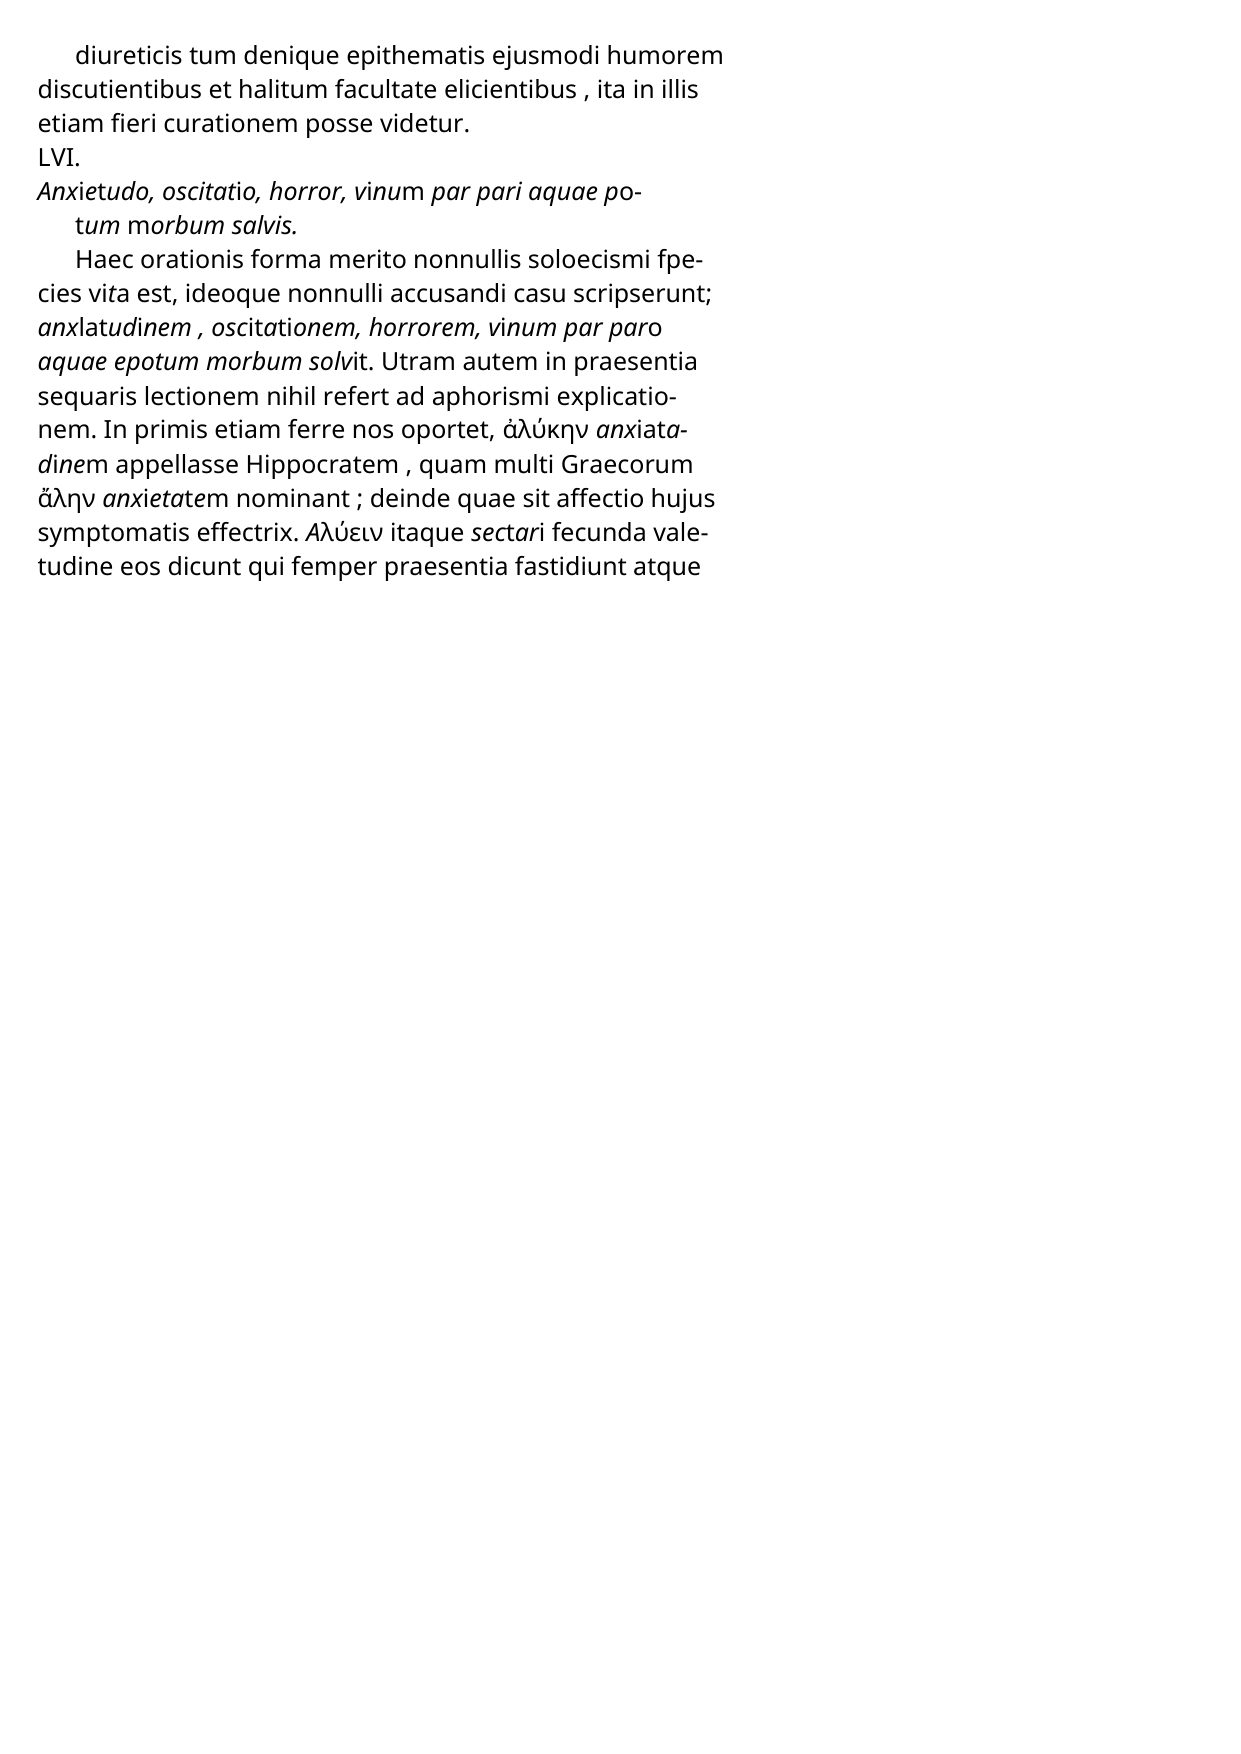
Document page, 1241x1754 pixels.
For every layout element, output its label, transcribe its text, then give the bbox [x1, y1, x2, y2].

text Haec orationis forma merito nonnullis soloecismi fpe- cies vita est, ideoque nonnulli accusandi casu scripserunt; anxlatudinem , oscitationem, horrorem, vinum par paro aquae epotum morbum solvit. Utram autem in praesentia sequaris lectionem nihil refert ad aphorismi explicatio- nem. In primis etiam ferre nos oportet, ἀλύκην anxiata- dinem appellasse Hippocratem , quam multi Graecorum ἄλην anxietatem nominant ; deinde quae sit affectio hujus symptomatis effectrix. Αλύειν itaque sectari fecunda vale- tudine eos dicunt qui femper praesentia fastidiunt atque [37, 242, 1203, 582]
text diureticis tum denique epithematis ejusmodi humorem discutientibus et halitum facultate elicientibus , ita in illis etiam fieri curationem posse videtur. [37, 37, 1203, 140]
text LVI. [37, 140, 1203, 174]
text Anxietudo, oscitatio, horror, vinum par pari aquae po- tum morbum salvis. [37, 174, 1203, 242]
